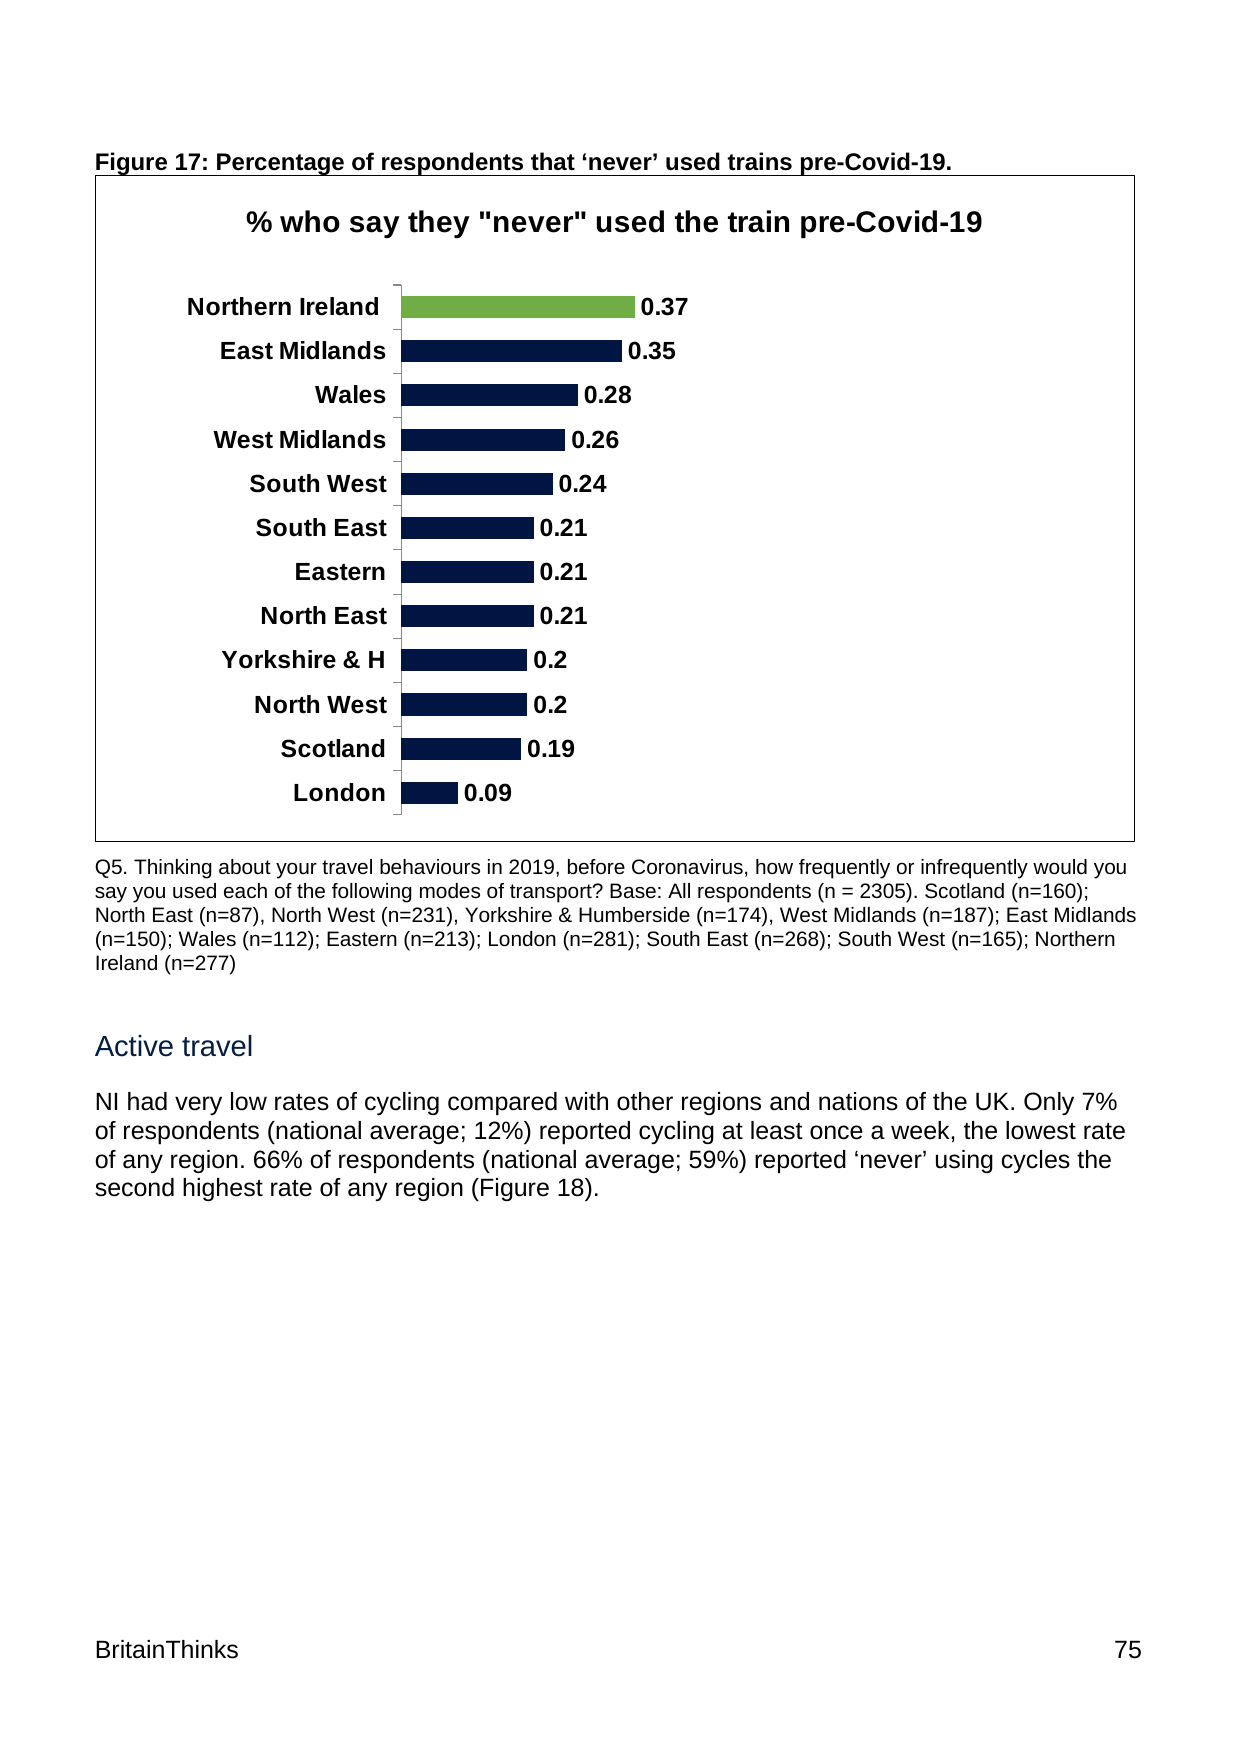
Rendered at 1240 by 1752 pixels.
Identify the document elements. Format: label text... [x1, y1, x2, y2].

text Q5. Thinking about your travel behaviours in 2019, before Coronavirus, how frequently or infrequently would you say you used each of the following modes of transport? Base: All respondents (n = 2305). Scotland (n=160); North East (n=87), North West (n=231), Yorkshire & Humberside (n=174), West Midlands (n=187); East Midlands (n=150); Wales (n=112); Eastern (n=213); London (n=281); South East (n=268); South West (n=165); Northern Ireland (n=277) [94, 855, 1145, 975]
text Figure 17: Percentage of respondents that ‘never’ used trains pre-Covid-19. [94, 148, 1145, 842]
text NI had very low rates of cycling compared with other regions and nations of the UK. Only 7% of respondents (national average; 12%) reported cycling at least once a week, the lowest rate of any region. 66% of respondents (national average; 59%) reported ‘never’ using cycles the second highest rate of any region (Figure 18). [94, 1087, 1145, 1202]
subtitle Active travel [94, 1028, 1145, 1062]
